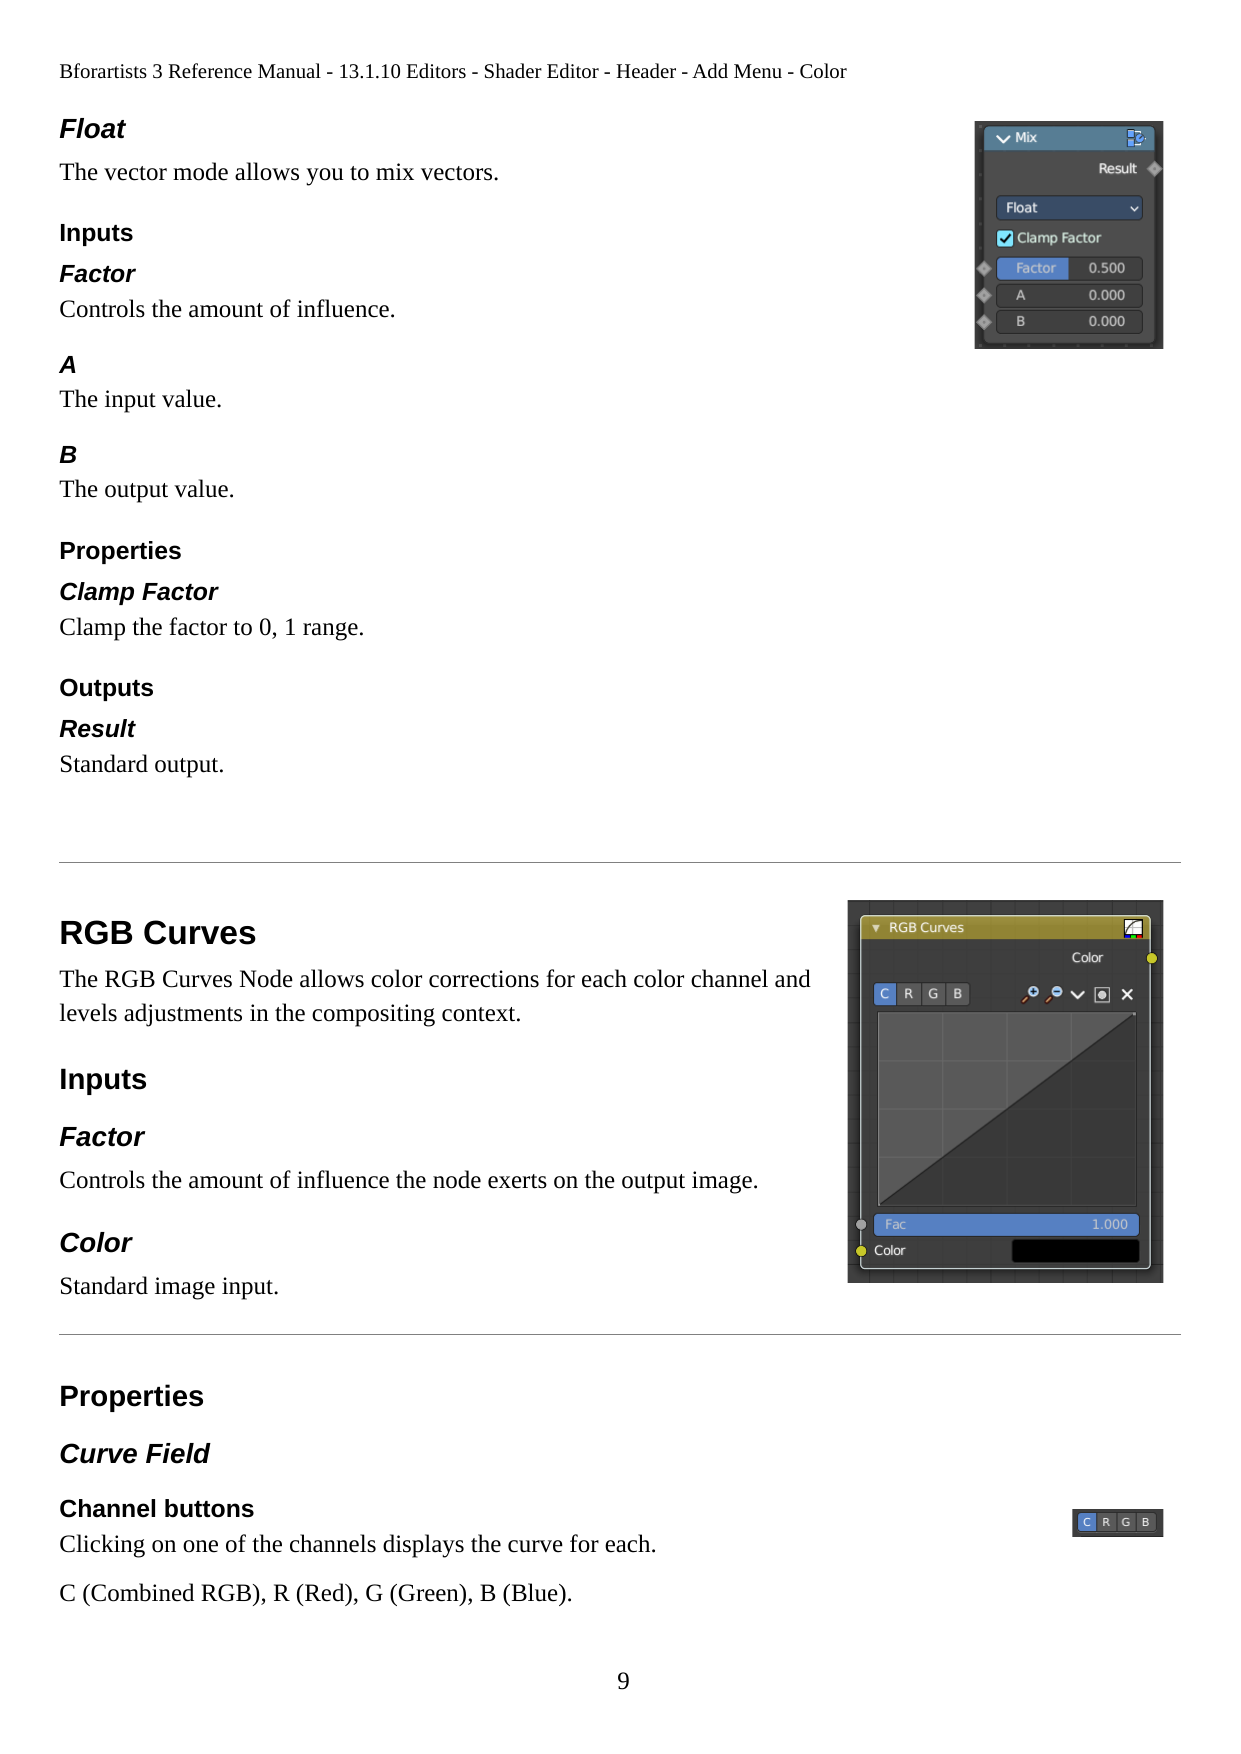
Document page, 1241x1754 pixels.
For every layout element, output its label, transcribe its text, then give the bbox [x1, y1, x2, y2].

text Clicking on one of the channels displays the curve for each. [59, 1529, 1181, 1558]
subtitle [1164, 1062, 1181, 1096]
text The input value. [59, 384, 1181, 413]
picture [847, 900, 1164, 1283]
subtitle Color [59, 1226, 847, 1258]
subtitle [1164, 1121, 1181, 1152]
subtitle [1164, 259, 1181, 288]
subtitle B [59, 440, 1181, 468]
text Controls the amount of influence the node exerts on the output image. [59, 1165, 847, 1194]
subtitle [1164, 912, 1181, 951]
subtitle [1164, 218, 1181, 247]
subtitle Factor [59, 259, 974, 288]
subtitle Inputs [59, 1062, 847, 1096]
text Controls the amount of influence. [59, 294, 974, 323]
picture [974, 121, 1164, 349]
subtitle Properties [59, 536, 1181, 565]
subtitle Result [59, 714, 1181, 743]
text The RGB Curves Node allows color corrections for each color channel and levels adjustments in the compositing context. [59, 964, 847, 1027]
text C (Combined RGB), R (Red), G (Green), B (Blue). [59, 1578, 1181, 1607]
subtitle [1164, 1226, 1181, 1258]
subtitle Properties [59, 1379, 1181, 1412]
text Clamp the factor to 0, 1 range. [59, 612, 1181, 641]
subtitle A [59, 350, 1181, 378]
subtitle Outputs [59, 673, 1181, 702]
subtitle Channel buttons [59, 1494, 1181, 1523]
text Standard output. [59, 749, 1181, 778]
subtitle Curve Field [59, 1437, 1181, 1469]
text Standard image input. [59, 1271, 1181, 1299]
subtitle Float [59, 113, 1181, 144]
subtitle Inputs [59, 218, 974, 247]
text The vector mode allows you to mix vectors. [59, 157, 974, 186]
subtitle Factor [59, 1121, 847, 1152]
subtitle Clamp Factor [59, 577, 1181, 606]
text The output value. [59, 474, 1181, 503]
subtitle RGB Curves [59, 912, 847, 951]
picture [1072, 1509, 1164, 1537]
